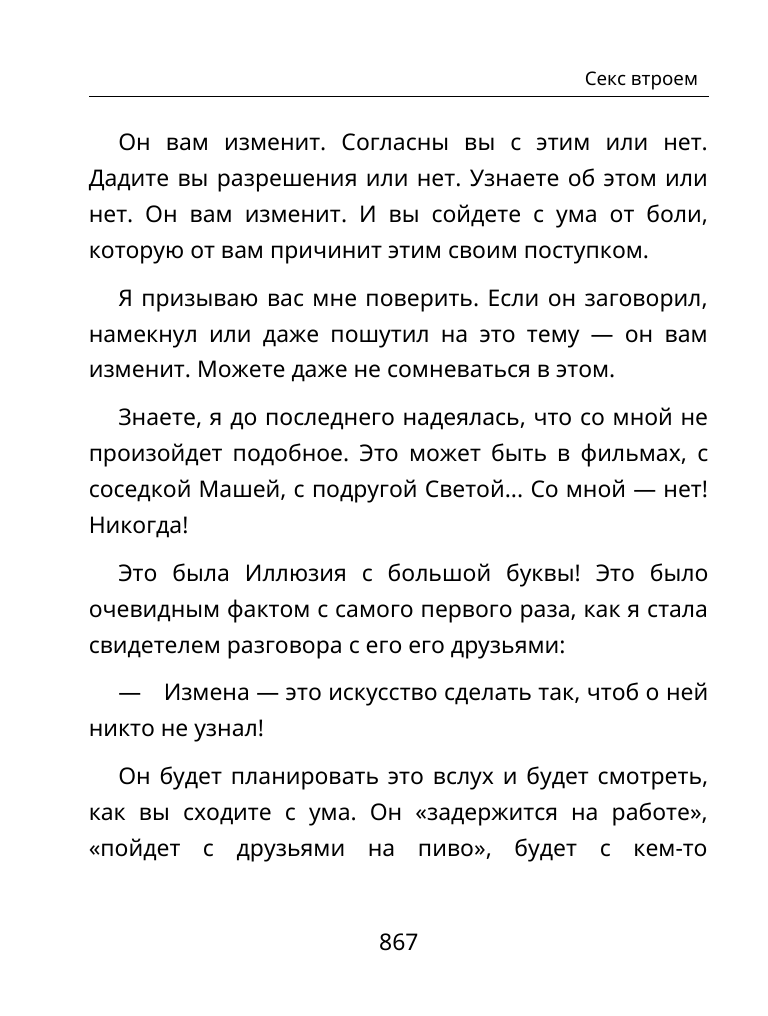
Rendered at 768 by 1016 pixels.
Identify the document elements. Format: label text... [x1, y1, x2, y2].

text Я призываю вас мне поверить. Если он заговорил, намекнул или даже пошутил на это тему — он вам изменит. Можете даже не сомневаться в этом. [88, 282, 709, 385]
text Он будет планировать это вслух и будет смотреть, как вы сходите с ума. Он «задержится на работе», «пойдет с друзьями на пиво», будет с кем-то [88, 760, 709, 863]
text Это была Иллюзия с большой буквы! Это было очевидным фактом с самого первого раза, как я стала свидетелем разговора с его его друзьями: [88, 557, 709, 660]
list Измена — это искусство сделать так, чтоб о ней никто не узнал! [88, 676, 709, 743]
text Он вам изменит. Согласны вы с этим или нет. Дадите вы разрешения или нет. Узнаете об этом или нет. Он вам изменит. И вы сойдете с ума от боли, которую от вам причинит этим своим поступком. [88, 126, 709, 265]
text Знаете, я до последнего надеялась, что со мной не произойдет подобное. Это может быть в фильмах, с соседкой Машей, с подругой Светой... Со мной — нет! Никогда! [88, 401, 709, 540]
